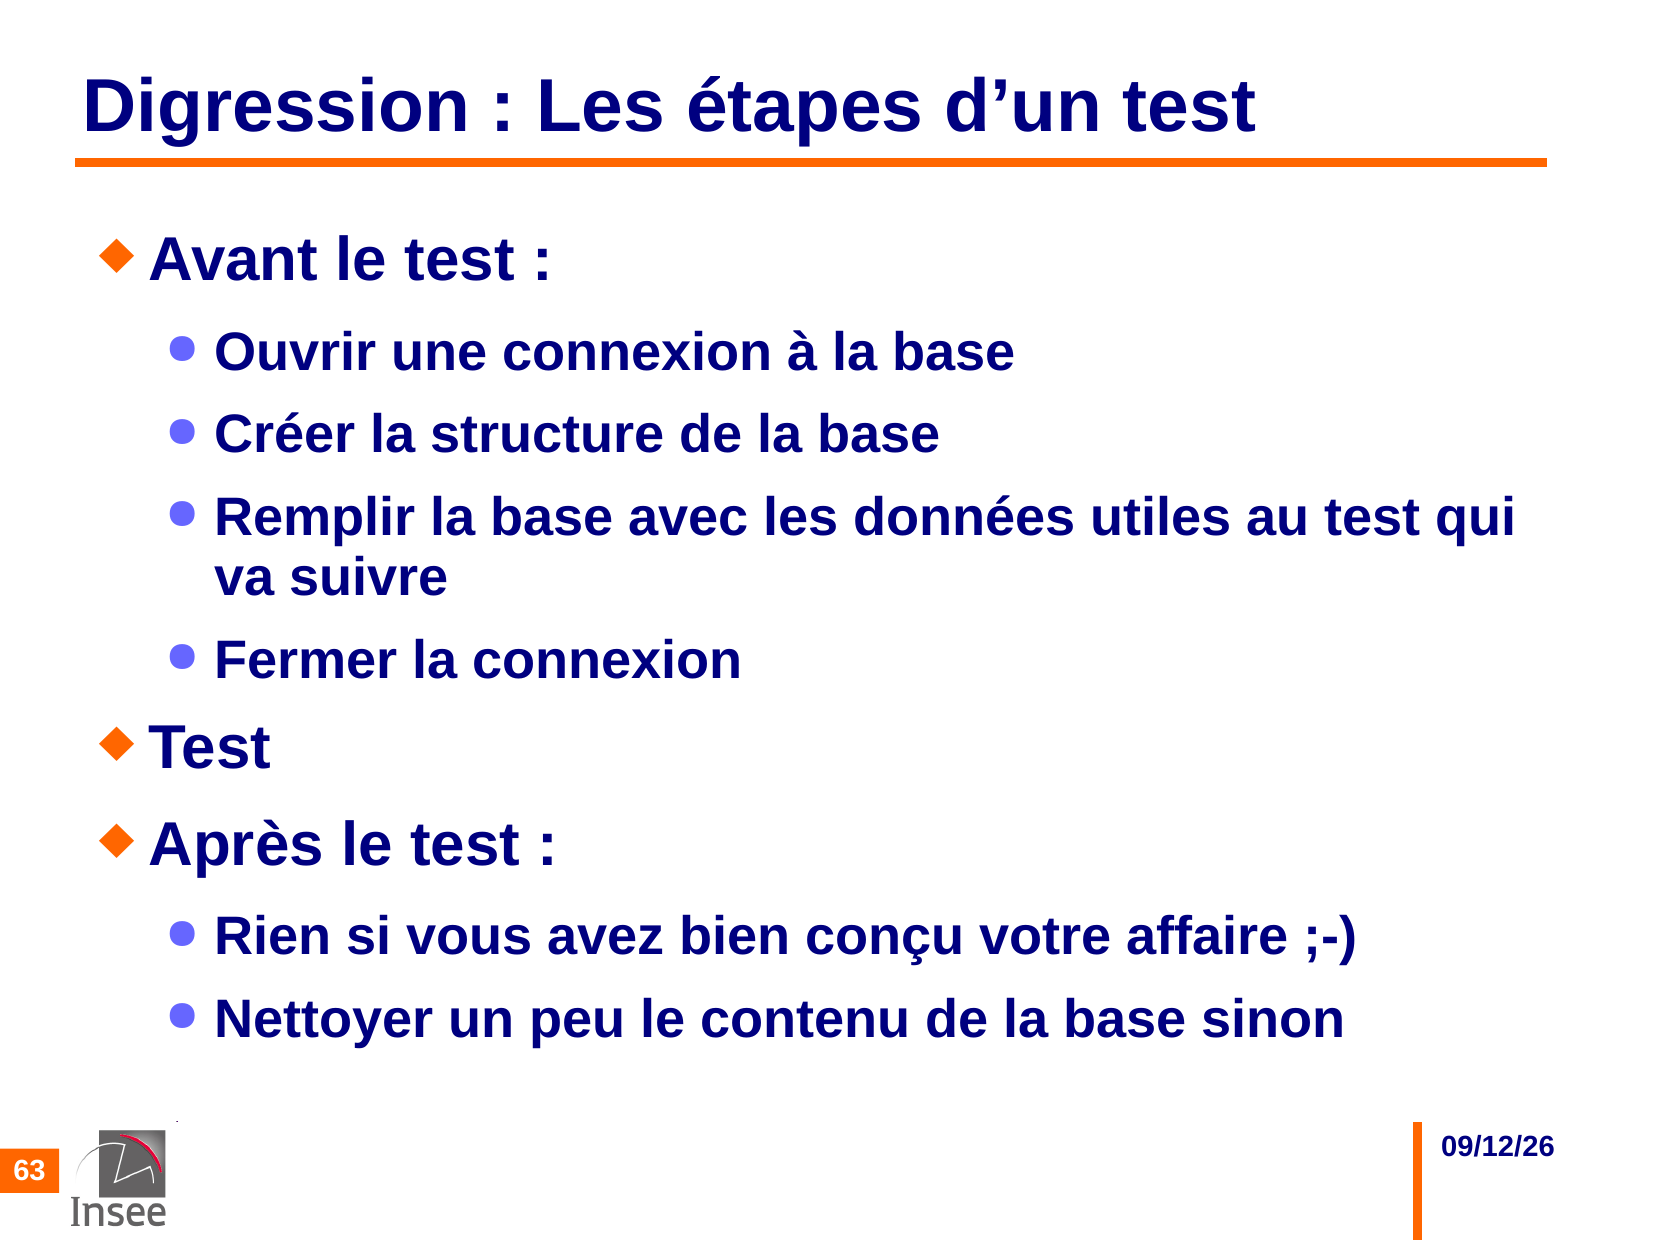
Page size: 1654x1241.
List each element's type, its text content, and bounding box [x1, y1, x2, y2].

title Digression : Les étapes d’un test [82, 49, 1619, 163]
list Avant le test : Ouvrir une connexion à la base Créer la structure de la base Remplir la base avec les données utiles au test qui va suivre Fermer la connexion Test Après le test : Rien si vous avez bien conçu votre affaire ;-) Nettoyer un peu le contenu de la base sinon [82, 224, 1571, 1051]
picture [62, 1121, 178, 1241]
